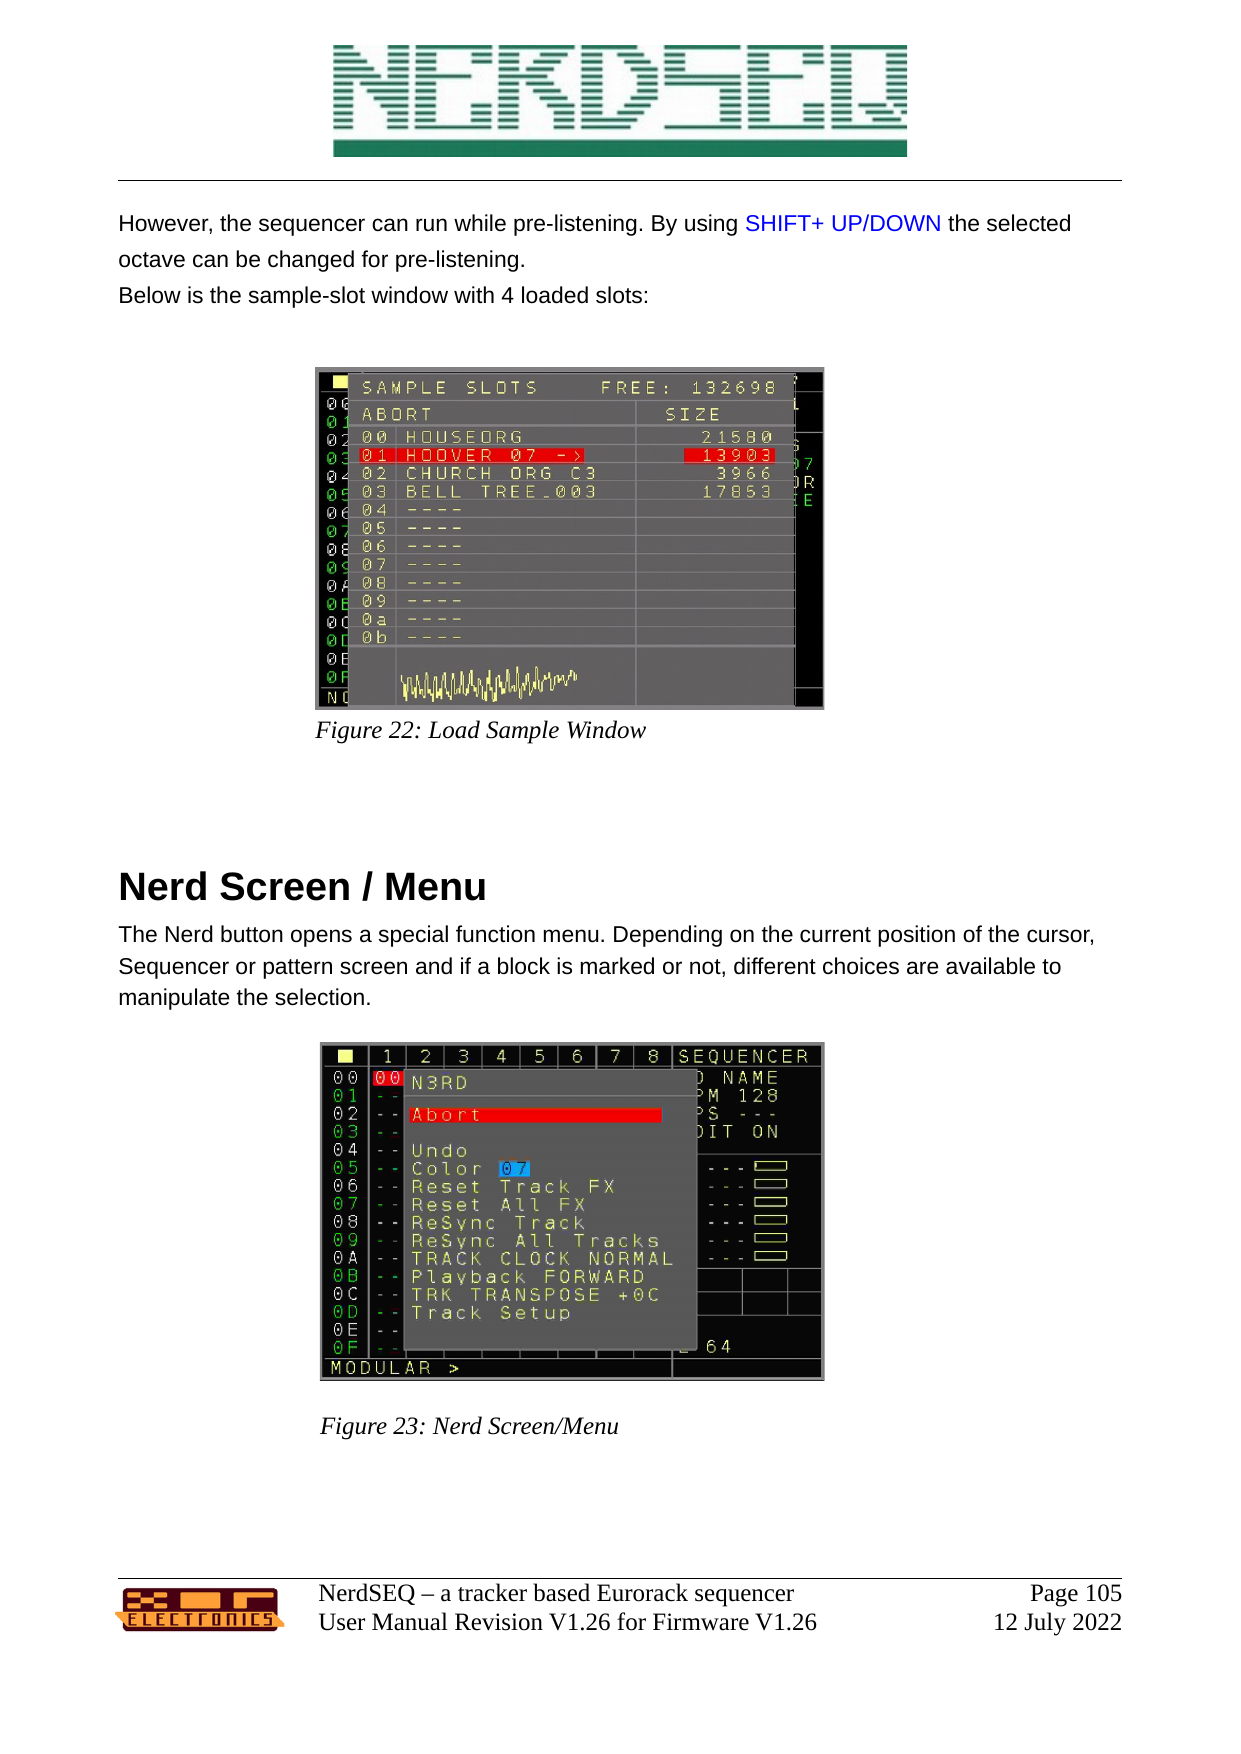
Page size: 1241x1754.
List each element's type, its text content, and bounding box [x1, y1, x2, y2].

picture [115, 1584, 285, 1634]
picture [319, 1042, 825, 1381]
picture [315, 367, 825, 710]
text Below is the sample-slot window with 4 loaded slots: [118, 282, 1122, 309]
text Figure 22: Load Sample Window [315, 710, 824, 744]
text Figure 23: Nerd Screen/Menu [320, 1411, 921, 1439]
text The Nerd button opens a special function menu. Depending on the current position of the cursor, Sequencer or pattern screen and if a block is marked or not, different choices are available to manipulate the selection. [118, 921, 1122, 1011]
text However, the sequencer can run while pre-listening. By using SHIFT+ UP/DOWN the selected octave can be changed for pre-listening. [118, 209, 1122, 272]
subtitle Nerd Screen / Menu [118, 863, 1122, 909]
picture [333, 45, 908, 157]
